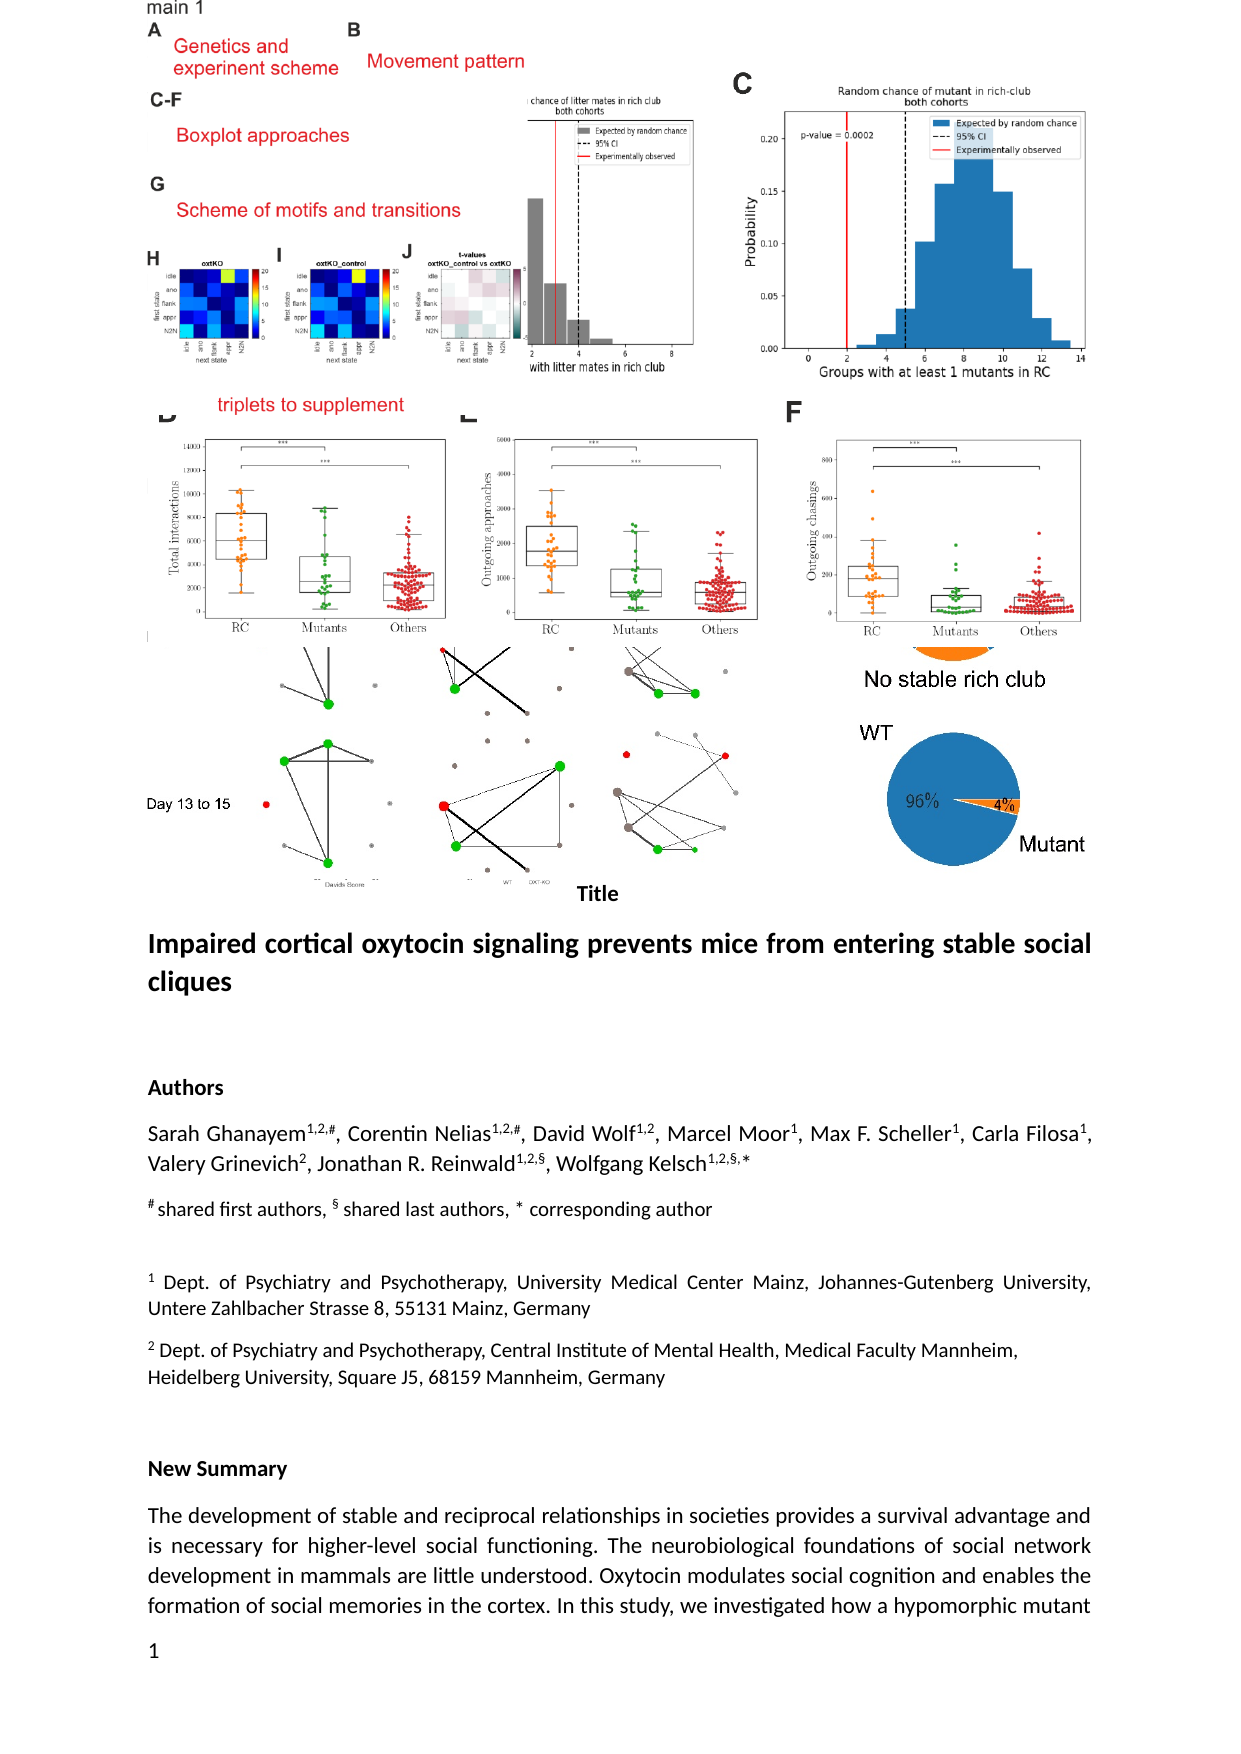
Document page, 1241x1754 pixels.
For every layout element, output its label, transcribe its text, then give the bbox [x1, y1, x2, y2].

text The development of stable and reciprocal relationships in societies provides a survival advantage and is necessary for higher-level social functioning. The neurobiological foundations of social network development in mammals are little understood. Oxytocin modulates social cognition and enables the formation of social memories in the cortex. In this study, we investigated how a hypomorphic mutant [148, 1501, 1093, 1619]
text New Summary [148, 1454, 1093, 1483]
text Authors [148, 1073, 1093, 1101]
text Sarah Ghanayem1,2,#, Corentin Nelias1,2,#, David Wolf1,2, Marcel Moor1, Max F. Scheller1, Carla Filosa1, Valery Grinevich2, Jonathan R. Reinwald1,2,§, Wolfgang Kelsch1,2,§,* [148, 1119, 1093, 1177]
text 1 Dept. of Psychiatry and Psychotherapy, University Medical Center Mainz, Johannes-Gutenberg University, Untere Zahlbacher Strasse 8, 55131 Mainz, Germany [148, 1269, 1093, 1320]
text # shared first authors, § shared last authors, * corresponding author [148, 1196, 1093, 1221]
text Title [148, 647, 1093, 907]
text 2 Dept. of Psychiatry and Psychotherapy, Central Institute of Mental Health, Medical Faculty Mannheim, Heidelberg University, Square J5, 68159 Mannheim, Germany [148, 1337, 1093, 1389]
text Impaired cortical oxytocin signaling prevents mice from entering stable social cliques [148, 925, 1093, 999]
